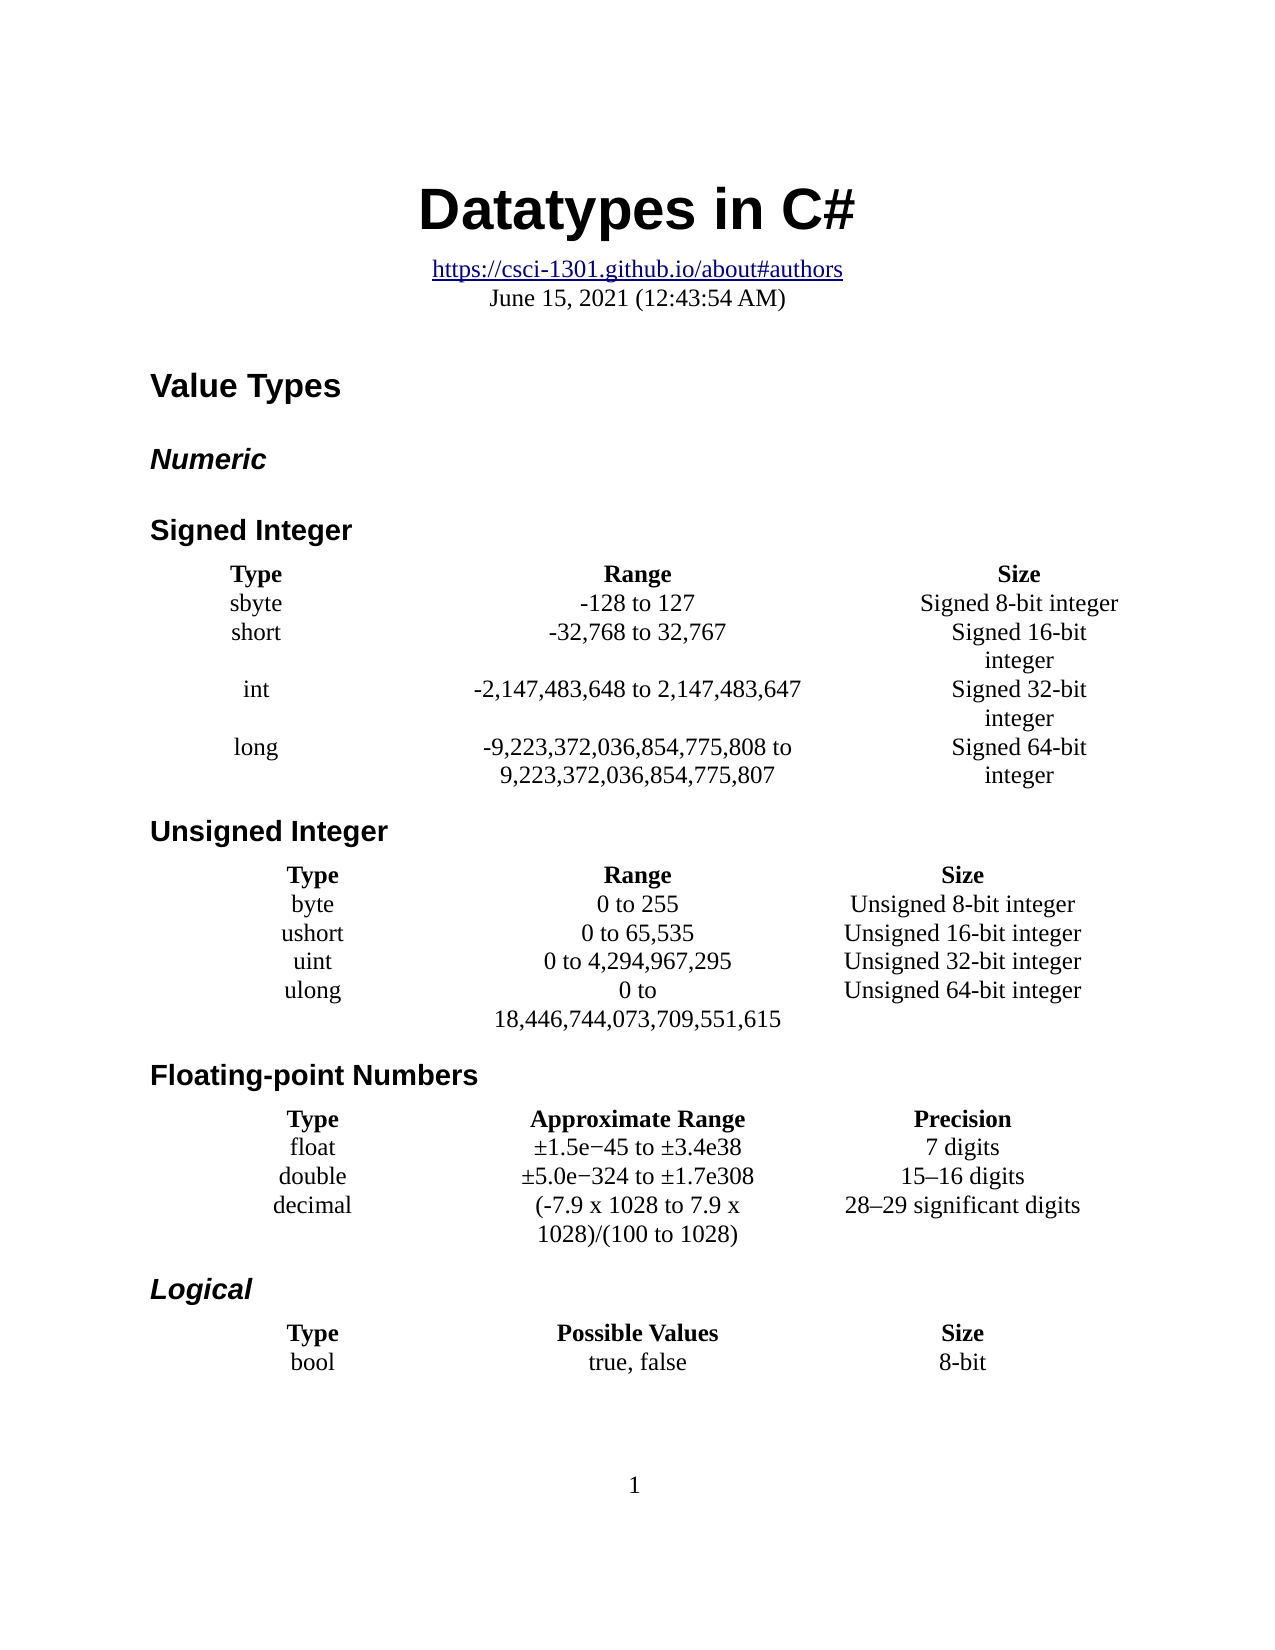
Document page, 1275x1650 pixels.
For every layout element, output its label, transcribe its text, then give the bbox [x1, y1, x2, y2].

text June 15, 2021 (12:43:54 AM) [150, 283, 1125, 312]
table_cell long [150, 732, 362, 789]
table_cell sbyte [150, 588, 362, 617]
table_cell ushort [150, 918, 475, 946]
table_cell 0 to 4,294,967,295 [475, 946, 800, 975]
table_header Size [800, 860, 1125, 889]
table_cell 15–16 digits [800, 1161, 1125, 1190]
table_cell Unsigned 8-bit integer [800, 889, 1125, 918]
table_header Approximate Range [475, 1104, 800, 1132]
subtitle Unsigned Integer [150, 814, 1125, 848]
table_cell -2,147,483,648 to 2,147,483,647 [362, 674, 913, 732]
table_cell 8-bit [800, 1347, 1125, 1376]
table_header Size [913, 559, 1125, 588]
table_cell bool [150, 1347, 475, 1376]
table_header Type [150, 860, 475, 889]
table_cell Signed 64-bit integer [913, 732, 1125, 789]
table_cell -128 to 127 [362, 588, 913, 617]
table_header Range [475, 860, 800, 889]
subtitle Value Types [150, 366, 1125, 404]
table_cell int [150, 674, 362, 732]
table_cell Signed 8-bit integer [913, 588, 1125, 617]
table_cell Unsigned 32-bit integer [800, 946, 1125, 975]
subtitle Numeric [150, 442, 1125, 476]
table_cell byte [150, 889, 475, 918]
table_cell 7 digits [800, 1133, 1125, 1161]
table_cell float [150, 1133, 475, 1161]
table_cell ulong [150, 975, 475, 1033]
table_header Type [150, 1319, 475, 1347]
table_cell Signed 16-bit integer [913, 617, 1125, 674]
table_cell ±1.5e−45 to ±3.4e38 [475, 1133, 800, 1161]
table_header Range [362, 559, 913, 588]
table_cell 0 to 18,446,744,073,709,551,615 [475, 975, 800, 1033]
table_cell Signed 32-bit integer [913, 674, 1125, 732]
table_cell -9,223,372,036,854,775,808 to 9,223,372,036,854,775,807 [362, 732, 913, 789]
table_cell Unsigned 16-bit integer [800, 918, 1125, 946]
table_cell 28–29 significant digits [800, 1190, 1125, 1247]
table_header Type [150, 1104, 475, 1132]
table_cell ±5.0e−324 to ±1.7e308 [475, 1161, 800, 1190]
table_cell double [150, 1161, 475, 1190]
table_cell decimal [150, 1190, 475, 1247]
table_header Size [800, 1319, 1125, 1347]
title Datatypes in C# [150, 175, 1125, 242]
table_cell (-7.9 x 1028 to 7.9 x 1028)/(100 to 1028) [475, 1190, 800, 1247]
subtitle Signed Integer [150, 513, 1125, 547]
table_cell uint [150, 946, 475, 975]
table_cell 0 to 65,535 [475, 918, 800, 946]
table_cell true, false [475, 1347, 800, 1376]
subtitle Logical [150, 1272, 1125, 1306]
table_cell Unsigned 64-bit integer [800, 975, 1125, 1033]
table_cell 0 to 255 [475, 889, 800, 918]
text https://csci-1301.github.io/about#authors [150, 254, 1125, 283]
table_header Type [150, 559, 362, 588]
subtitle Floating-point Numbers [150, 1058, 1125, 1091]
table_cell short [150, 617, 362, 674]
table_cell -32,768 to 32,767 [362, 617, 913, 674]
table_header Possible Values [475, 1319, 800, 1347]
table_header Precision [800, 1104, 1125, 1132]
